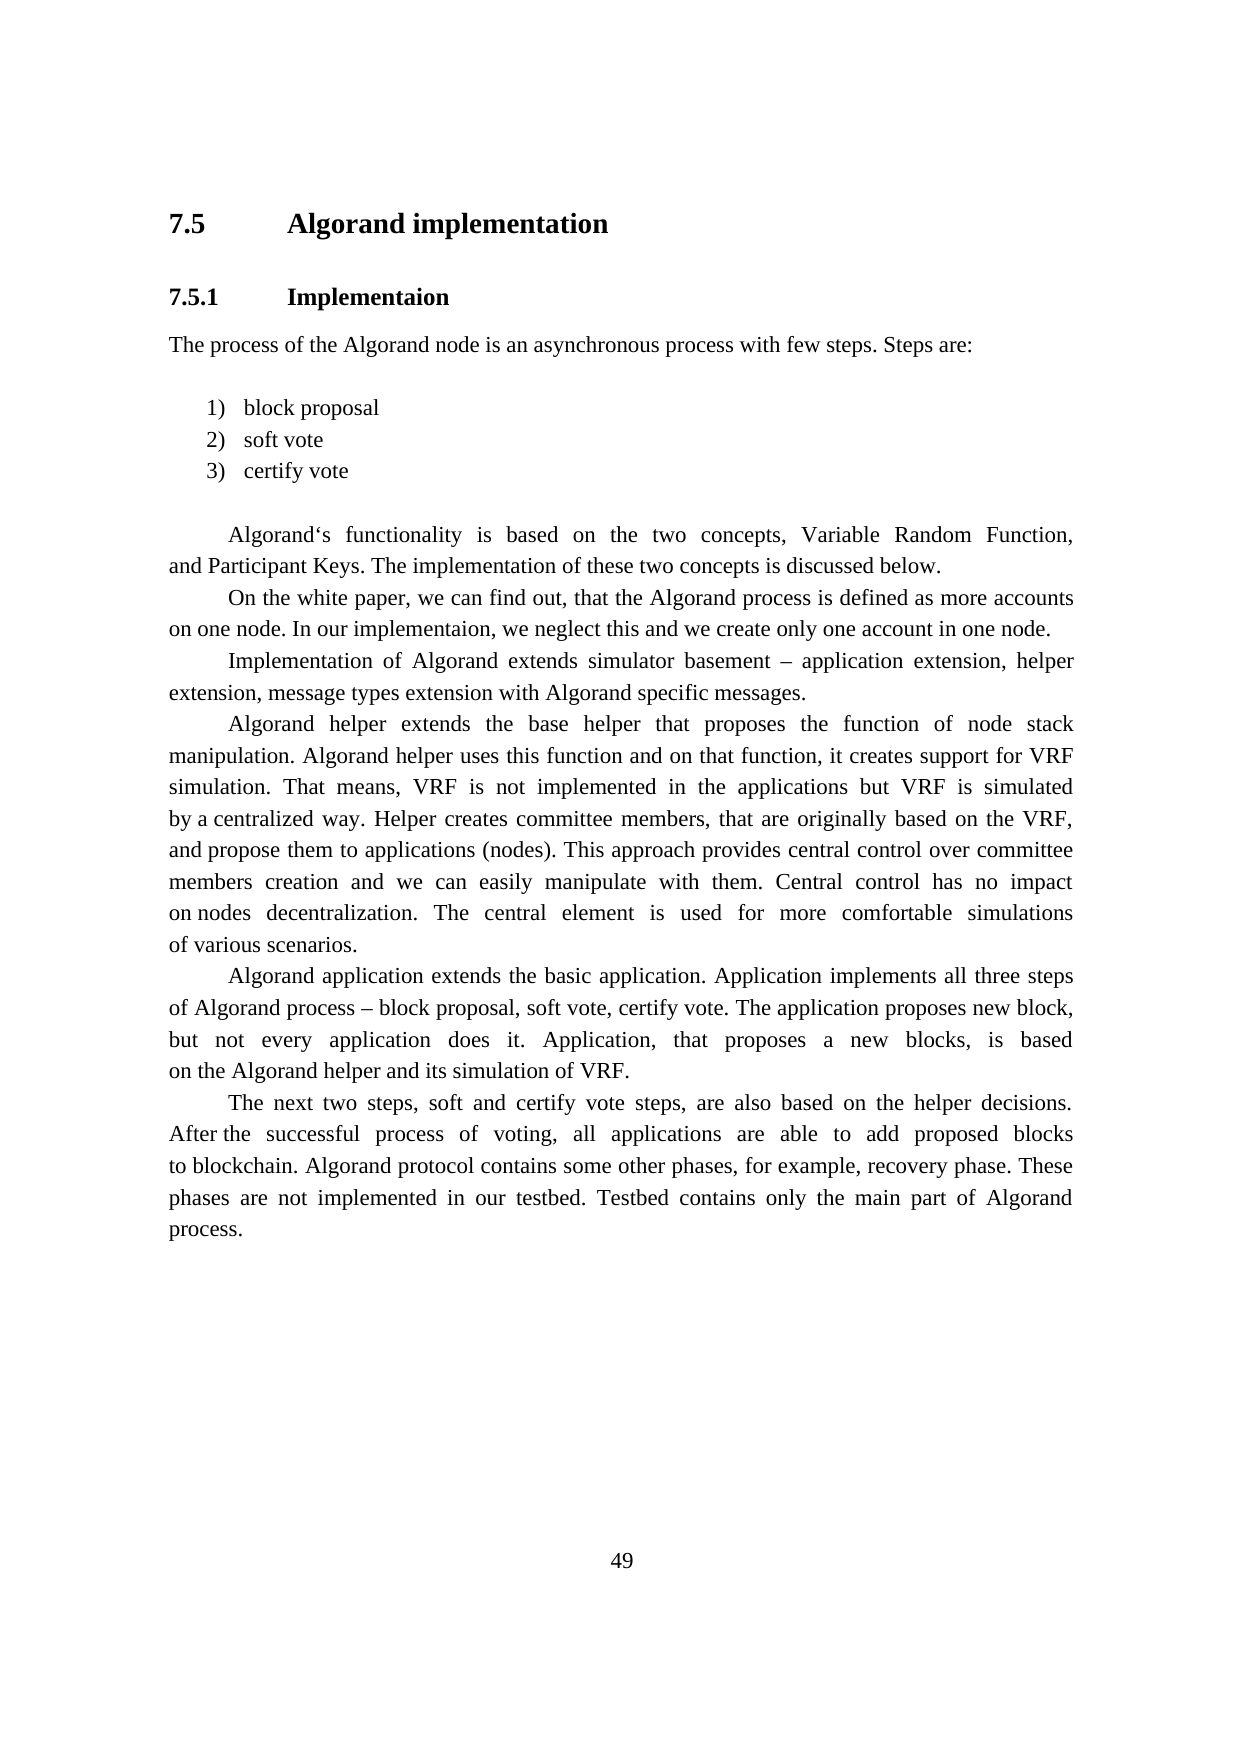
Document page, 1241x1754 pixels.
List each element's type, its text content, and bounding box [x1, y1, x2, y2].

text Algorand application extends the basic application. Application implements all three steps of Algorand process – block proposal, soft vote, certify vote. The application proposes new block, but not every application does it. Application, that proposes a new blocks, is based on the Algorand helper and its simulation of VRF. [169, 963, 1075, 1084]
list block proposal [206, 394, 1075, 421]
text The process of the Algorand node is an asynchronous process with few steps. Steps are: [169, 331, 1075, 358]
list soft vote [206, 426, 1075, 452]
text Implementation of Algorand extends simulator basement – application extension, helper extension, message types extension with Algorand specific messages. [169, 647, 1075, 705]
subtitle Algorand implementation [169, 207, 1075, 240]
text Algorand‘s functionality is based on the two concepts, Variable Random Function, and Participant Keys. The implementation of these two concepts is discussed below. [169, 521, 1075, 579]
text Algorand helper extends the base helper that proposes the function of node stack manipulation. Algorand helper uses this function and on that function, it creates support for VRF simulation. That means, VRF is not implemented in the applications but VRF is simulated by a centralized way. Helper creates committee members, that are originally based on the VRF, and propose them to applications (nodes). This approach provides central control over committee members creation and we can easily manipulate with them. Central control has no impact on nodes decentralization. The central element is used for more comfortable simulations of various scenarios. [169, 710, 1075, 957]
text On the white paper, we can find out, that the Algorand process is defined as more accounts on one node. In our implementaion, we neglect this and we create only one account in one node. [169, 584, 1075, 642]
text The next two steps, soft and certify vote steps, are also based on the helper decisions. After the successful process of voting, all applications are able to add proposed blocks to blockchain. Algorand protocol contains some other phases, for example, recovery phase. These phases are not implemented in our testbed. Testbed contains only the main part of Algorand process. [169, 1089, 1075, 1241]
list certify vote [206, 458, 1075, 484]
subtitle Implementaion [169, 282, 1075, 311]
